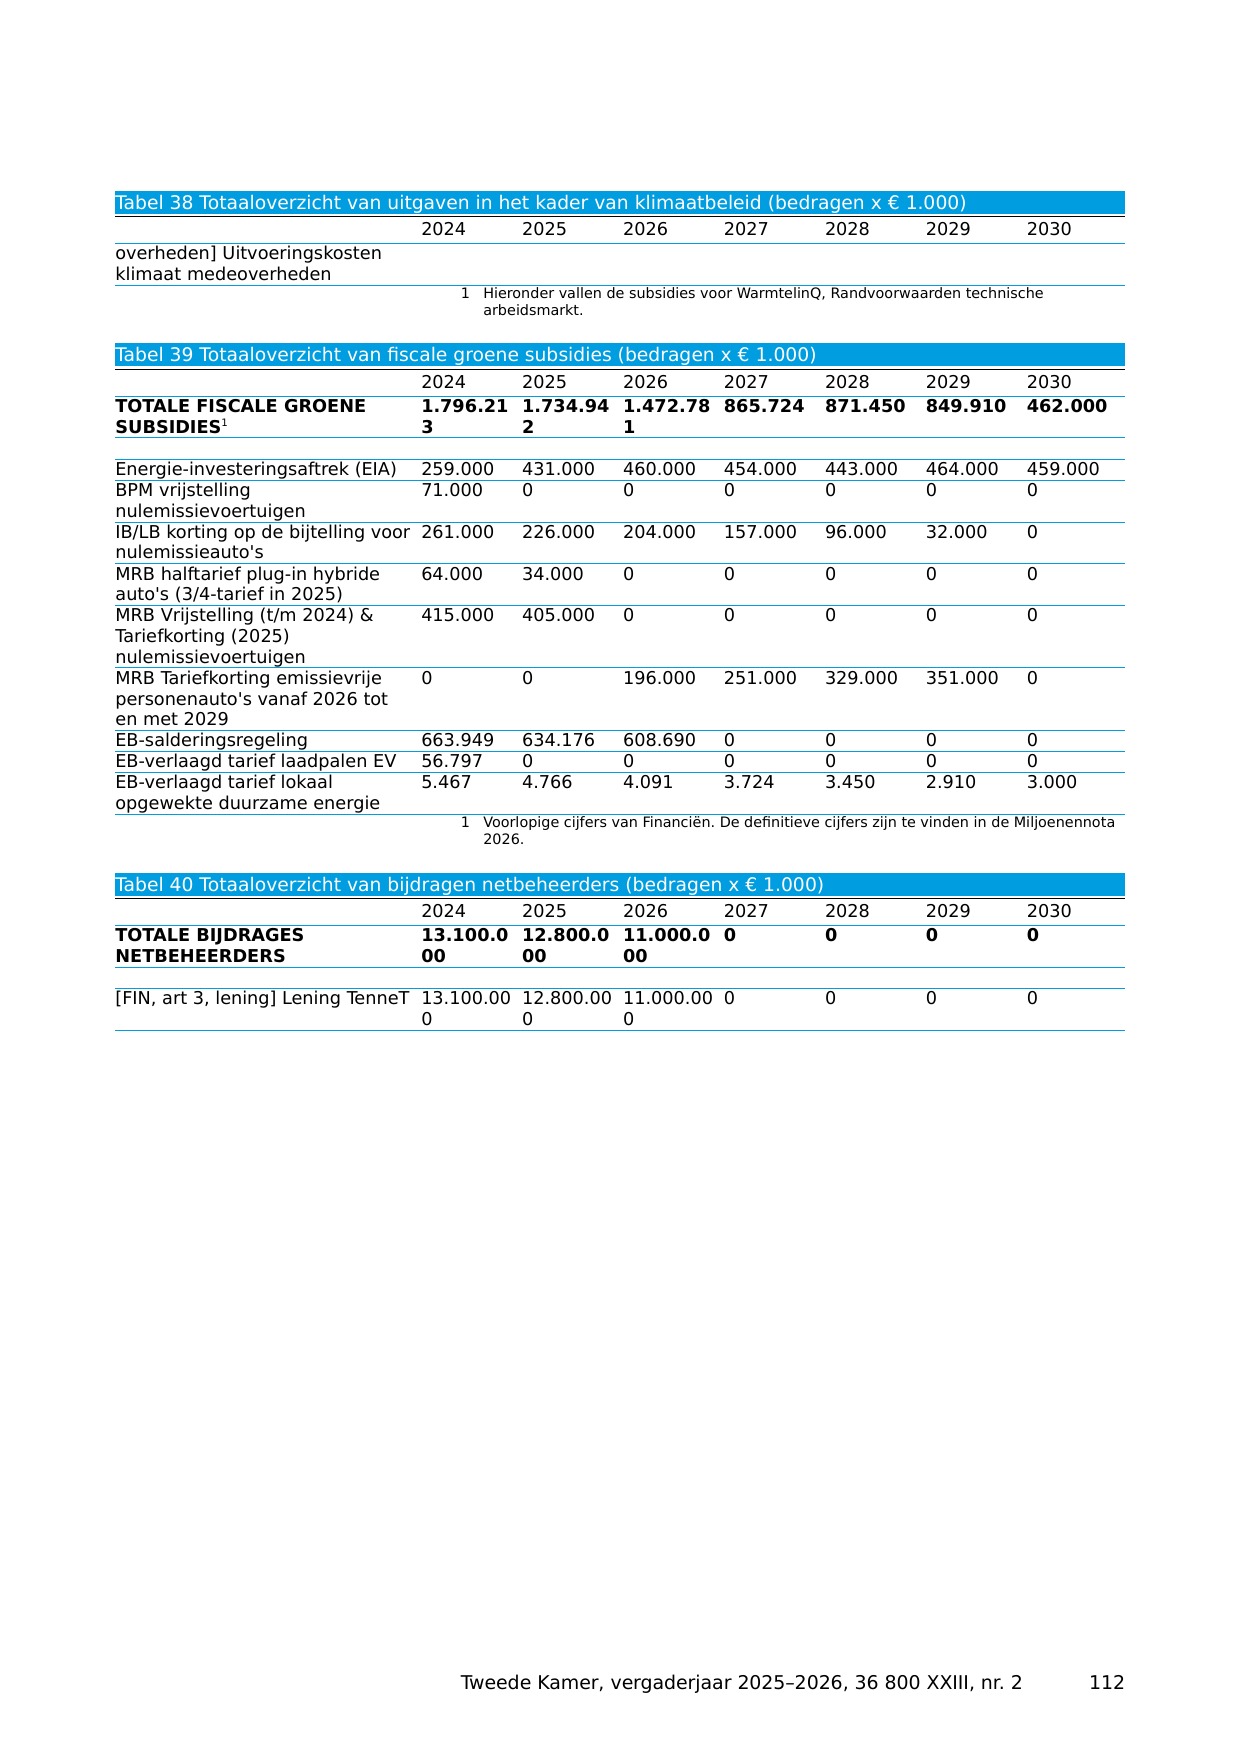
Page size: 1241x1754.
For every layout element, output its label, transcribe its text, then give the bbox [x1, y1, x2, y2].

table_cell 0 [519, 481, 620, 521]
table_cell [418, 968, 519, 988]
table_cell 2026 [620, 899, 721, 925]
table_cell [620, 968, 721, 988]
table_cell [115, 899, 418, 925]
table_cell MRB Tariefkorting emissievrije personenauto's vanaf 2026 tot en met 2029 [115, 668, 418, 730]
table_cell 2027 [721, 899, 822, 925]
table_cell 0 [519, 752, 620, 772]
table_cell 405.000 [519, 606, 620, 667]
table_cell MRB halftarief plug-in hybride auto's (3/4-tarief in 2025) [115, 564, 418, 605]
table_cell 2.910 [923, 773, 1024, 814]
table_cell 259.000 [418, 460, 519, 479]
table_cell [822, 244, 923, 284]
table_cell 460.000 [620, 460, 721, 479]
table_cell overheden] Uitvoeringskosten klimaat medeoverheden [115, 244, 418, 284]
table_cell 0 [721, 752, 822, 772]
table_cell 251.000 [721, 668, 822, 730]
table_cell 0 [923, 564, 1024, 605]
table_cell 0 [721, 564, 822, 605]
table_cell [620, 438, 721, 458]
table_cell 0 [822, 926, 923, 967]
table_cell 415.000 [418, 606, 519, 667]
table_cell 0 [822, 606, 923, 667]
list Hieronder vallen de subsidies voor WarmtelinQ, Randvoorwaarden technische arbeidsmarkt. [461, 286, 1125, 318]
table_cell [923, 244, 1024, 284]
table_cell 32.000 [923, 523, 1024, 563]
table_cell 1.734.942 [519, 397, 620, 437]
table_cell 157.000 [721, 523, 822, 563]
table_cell 1.796.213 [418, 397, 519, 437]
table_cell 64.000 [418, 564, 519, 605]
table_cell 71.000 [418, 481, 519, 521]
table_cell EB-salderingsregeling [115, 731, 418, 751]
table_cell 3.724 [721, 773, 822, 814]
table_cell 2026 [620, 217, 721, 243]
table_cell EB-verlaagd tarief lokaal opgewekte duurzame energie [115, 773, 418, 814]
table_cell 0 [721, 989, 822, 1029]
table_cell 0 [923, 606, 1024, 667]
table_cell 0 [721, 926, 822, 967]
table_cell 13.100.000 [418, 926, 519, 967]
table_cell 0 [923, 989, 1024, 1029]
table_cell [721, 244, 822, 284]
table_cell [115, 968, 418, 988]
table_cell 5.467 [418, 773, 519, 814]
table_cell 0 [1024, 668, 1125, 730]
table_cell [115, 217, 418, 243]
table_cell 0 [519, 668, 620, 730]
table_cell TOTALE FISCALE GROENE SUBSIDIES1 [115, 397, 418, 437]
table_cell 2029 [923, 217, 1024, 243]
table_cell 226.000 [519, 523, 620, 563]
table_cell 871.450 [822, 397, 923, 437]
table_cell [519, 438, 620, 458]
table_cell BPM vrijstelling nulemissievoertuigen [115, 481, 418, 521]
table_cell EB-verlaagd tarief laadpalen EV [115, 752, 418, 772]
table_cell 0 [1024, 606, 1125, 667]
table_cell 464.000 [923, 460, 1024, 479]
table_cell 4.091 [620, 773, 721, 814]
table_cell 454.000 [721, 460, 822, 479]
table_cell 204.000 [620, 523, 721, 563]
table_cell 0 [1024, 523, 1125, 563]
table_cell 0 [1024, 481, 1125, 521]
table_cell 0 [620, 481, 721, 521]
table_cell 2030 [1024, 899, 1125, 925]
table_cell 2029 [923, 899, 1024, 925]
table_cell 12.800.000 [519, 926, 620, 967]
table_cell 0 [1024, 752, 1125, 772]
table_cell 2024 [418, 217, 519, 243]
table_cell 0 [822, 564, 923, 605]
table_cell [822, 438, 923, 458]
table_cell [923, 438, 1024, 458]
table_cell 2030 [1024, 370, 1125, 396]
table_cell [418, 244, 519, 284]
table_cell 0 [1024, 564, 1125, 605]
table_cell IB/LB korting op de bijtelling voor nulemissieauto's [115, 523, 418, 563]
table_cell 196.000 [620, 668, 721, 730]
table_cell 2028 [822, 370, 923, 396]
table_cell 2029 [923, 370, 1024, 396]
table_cell 865.724 [721, 397, 822, 437]
table_cell 2025 [519, 370, 620, 396]
table_cell 0 [923, 926, 1024, 967]
table_cell 2026 [620, 370, 721, 396]
table_cell 0 [1024, 989, 1125, 1029]
table_cell 1.472.781 [620, 397, 721, 437]
table_cell 0 [923, 752, 1024, 772]
table_cell 13.100.000 [418, 989, 519, 1029]
table_cell MRB Vrijstelling (t/m 2024) & Tariefkorting (2025) nulemissievoertuigen [115, 606, 418, 667]
table_cell 608.690 [620, 731, 721, 751]
table_cell [115, 438, 418, 458]
table_cell 34.000 [519, 564, 620, 605]
table_cell [923, 968, 1024, 988]
table_cell 3.450 [822, 773, 923, 814]
table_cell 351.000 [923, 668, 1024, 730]
table_cell [1024, 244, 1125, 284]
table_cell Energie-investeringsaftrek (EIA) [115, 460, 418, 479]
table_cell 0 [923, 481, 1024, 521]
table_cell 663.949 [418, 731, 519, 751]
table_cell 0 [721, 731, 822, 751]
table_cell 11.000.000 [620, 989, 721, 1029]
table_cell 2024 [418, 370, 519, 396]
table_cell [1024, 968, 1125, 988]
table_cell 0 [822, 731, 923, 751]
table_cell 0 [822, 481, 923, 521]
table_cell 56.797 [418, 752, 519, 772]
table_cell [721, 968, 822, 988]
table_cell 2028 [822, 899, 923, 925]
table_cell 2024 [418, 899, 519, 925]
table_cell [620, 244, 721, 284]
table_cell 2030 [1024, 217, 1125, 243]
table_cell 0 [620, 564, 721, 605]
table_cell 634.176 [519, 731, 620, 751]
table_cell 2025 [519, 217, 620, 243]
table_cell [519, 968, 620, 988]
table_cell [822, 968, 923, 988]
table_cell 0 [822, 989, 923, 1029]
table_cell 2027 [721, 217, 822, 243]
table_cell 11.000.000 [620, 926, 721, 967]
table_cell [721, 438, 822, 458]
table_cell [FIN, art 3, lening] Lening TenneT [115, 989, 418, 1029]
table_cell 431.000 [519, 460, 620, 479]
table_cell 12.800.000 [519, 989, 620, 1029]
table_cell 0 [620, 606, 721, 667]
table_cell 0 [1024, 926, 1125, 967]
table_cell 0 [822, 752, 923, 772]
table_cell 0 [418, 668, 519, 730]
table_cell 0 [721, 481, 822, 521]
table_cell 443.000 [822, 460, 923, 479]
table_cell 849.910 [923, 397, 1024, 437]
table_cell 4.766 [519, 773, 620, 814]
table_cell [115, 370, 418, 396]
table_cell TOTALE BIJDRAGES NETBEHEERDERS [115, 926, 418, 967]
table_cell 459.000 [1024, 460, 1125, 479]
table_cell 0 [721, 606, 822, 667]
table_cell 2027 [721, 370, 822, 396]
table_cell 3.000 [1024, 773, 1125, 814]
table_cell 2028 [822, 217, 923, 243]
table_cell 0 [620, 752, 721, 772]
table_cell 0 [1024, 731, 1125, 751]
table_cell 329.000 [822, 668, 923, 730]
list Voorlopige cijfers van Financiën. De definitieve cijfers zijn te vinden in de Miljoenennota 2026. [461, 815, 1125, 848]
table_cell [519, 244, 620, 284]
table_cell 462.000 [1024, 397, 1125, 437]
table_cell 0 [923, 731, 1024, 751]
table_cell [1024, 438, 1125, 458]
table_cell 2025 [519, 899, 620, 925]
table_cell 261.000 [418, 523, 519, 563]
table_cell 96.000 [822, 523, 923, 563]
table_cell [418, 438, 519, 458]
